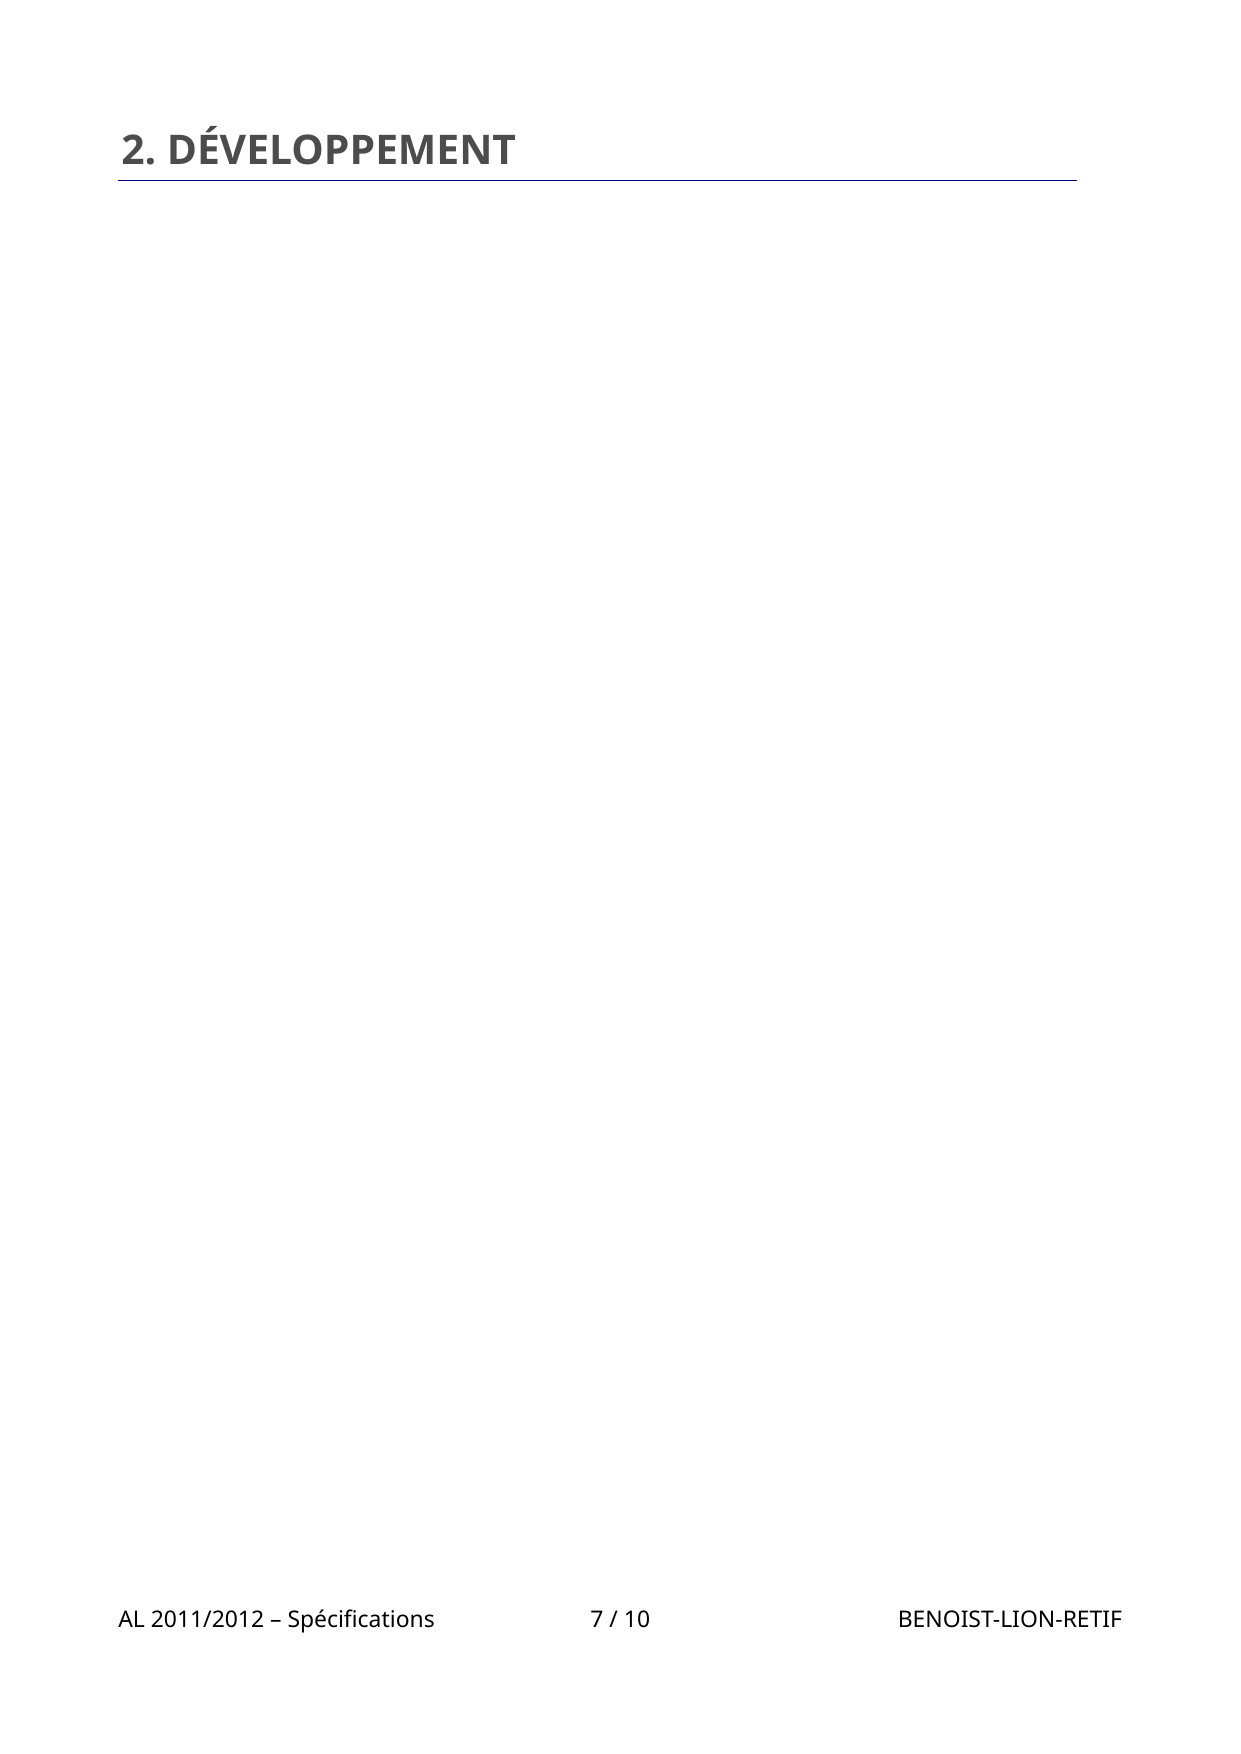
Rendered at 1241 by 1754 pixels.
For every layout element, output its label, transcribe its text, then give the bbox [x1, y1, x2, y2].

subtitle 2. Développement [118, 118, 1077, 180]
